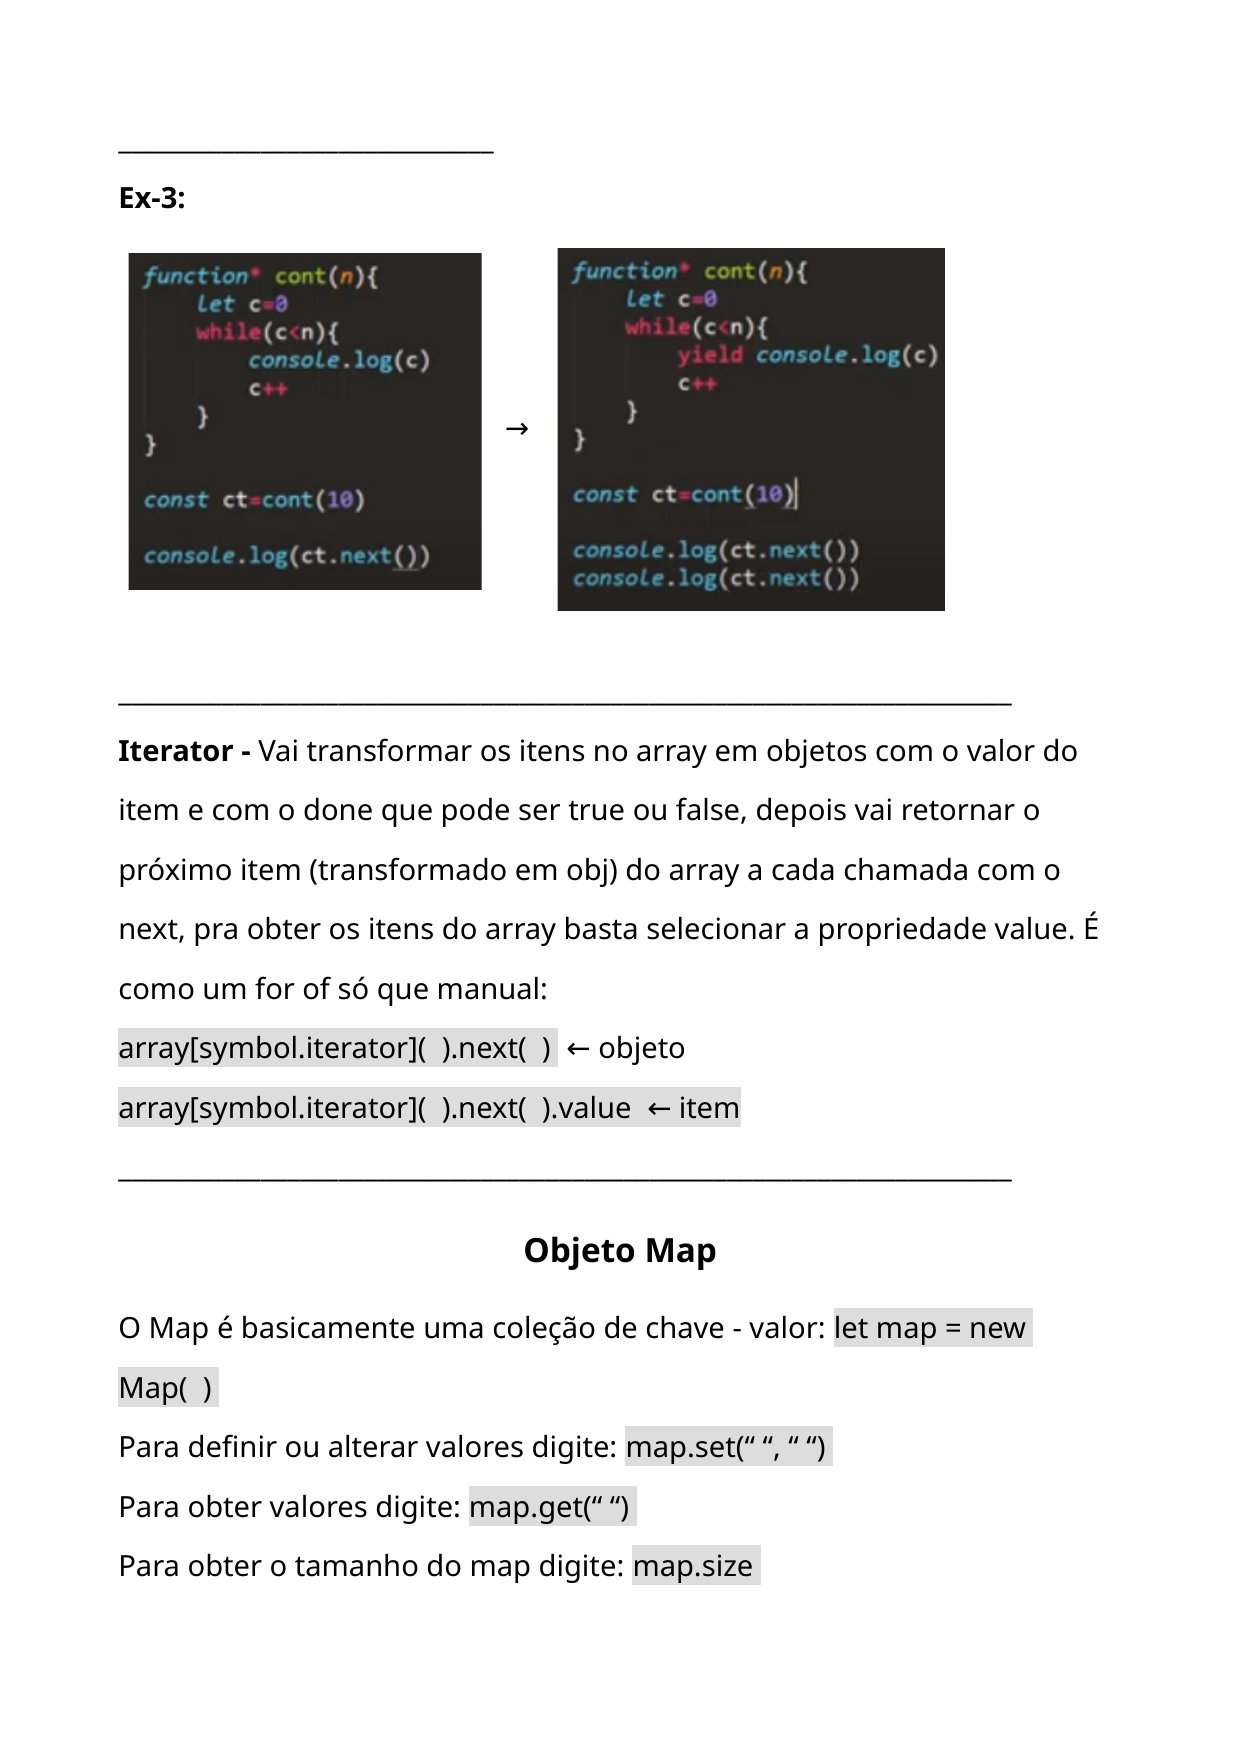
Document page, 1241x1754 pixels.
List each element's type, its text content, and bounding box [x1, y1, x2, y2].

text → [482, 407, 557, 447]
text Para obter o tamanho do map digite: map.size [118, 1545, 1122, 1585]
text O Map é basicamente uma coleção de chave - valor: let map = new Map( ) [118, 1307, 1122, 1407]
text Iterator - Vai transformar os itens no array em objetos com o valor do item e com o done que pode ser true ou false, depois vai retornar o próximo item (transformado em obj) do array a cada chamada com o next, pra obter os itens do array basta selecionar a propriedade value. É como um for of só que manual: [118, 730, 1122, 1008]
text [118, 407, 128, 447]
text _____________________________ [118, 118, 1122, 158]
text Para obter valores digite: map.get(“ “) [118, 1486, 1122, 1526]
text array[symbol.iterator]( ).next( ) ← objeto [118, 1028, 1122, 1067]
text Para definir ou alterar valores digite: map.set(“ “, “ “) [118, 1426, 1122, 1466]
text [945, 407, 1122, 447]
text Ex-3: [118, 178, 1122, 217]
text _____________________________________________________________________ [118, 1147, 1122, 1186]
picture [557, 248, 945, 611]
subtitle Objeto Map [118, 1227, 1122, 1272]
picture [128, 253, 482, 590]
text array[symbol.iterator]( ).next( ).value ← item [118, 1087, 1122, 1127]
text _____________________________________________________________________ [118, 671, 1122, 710]
